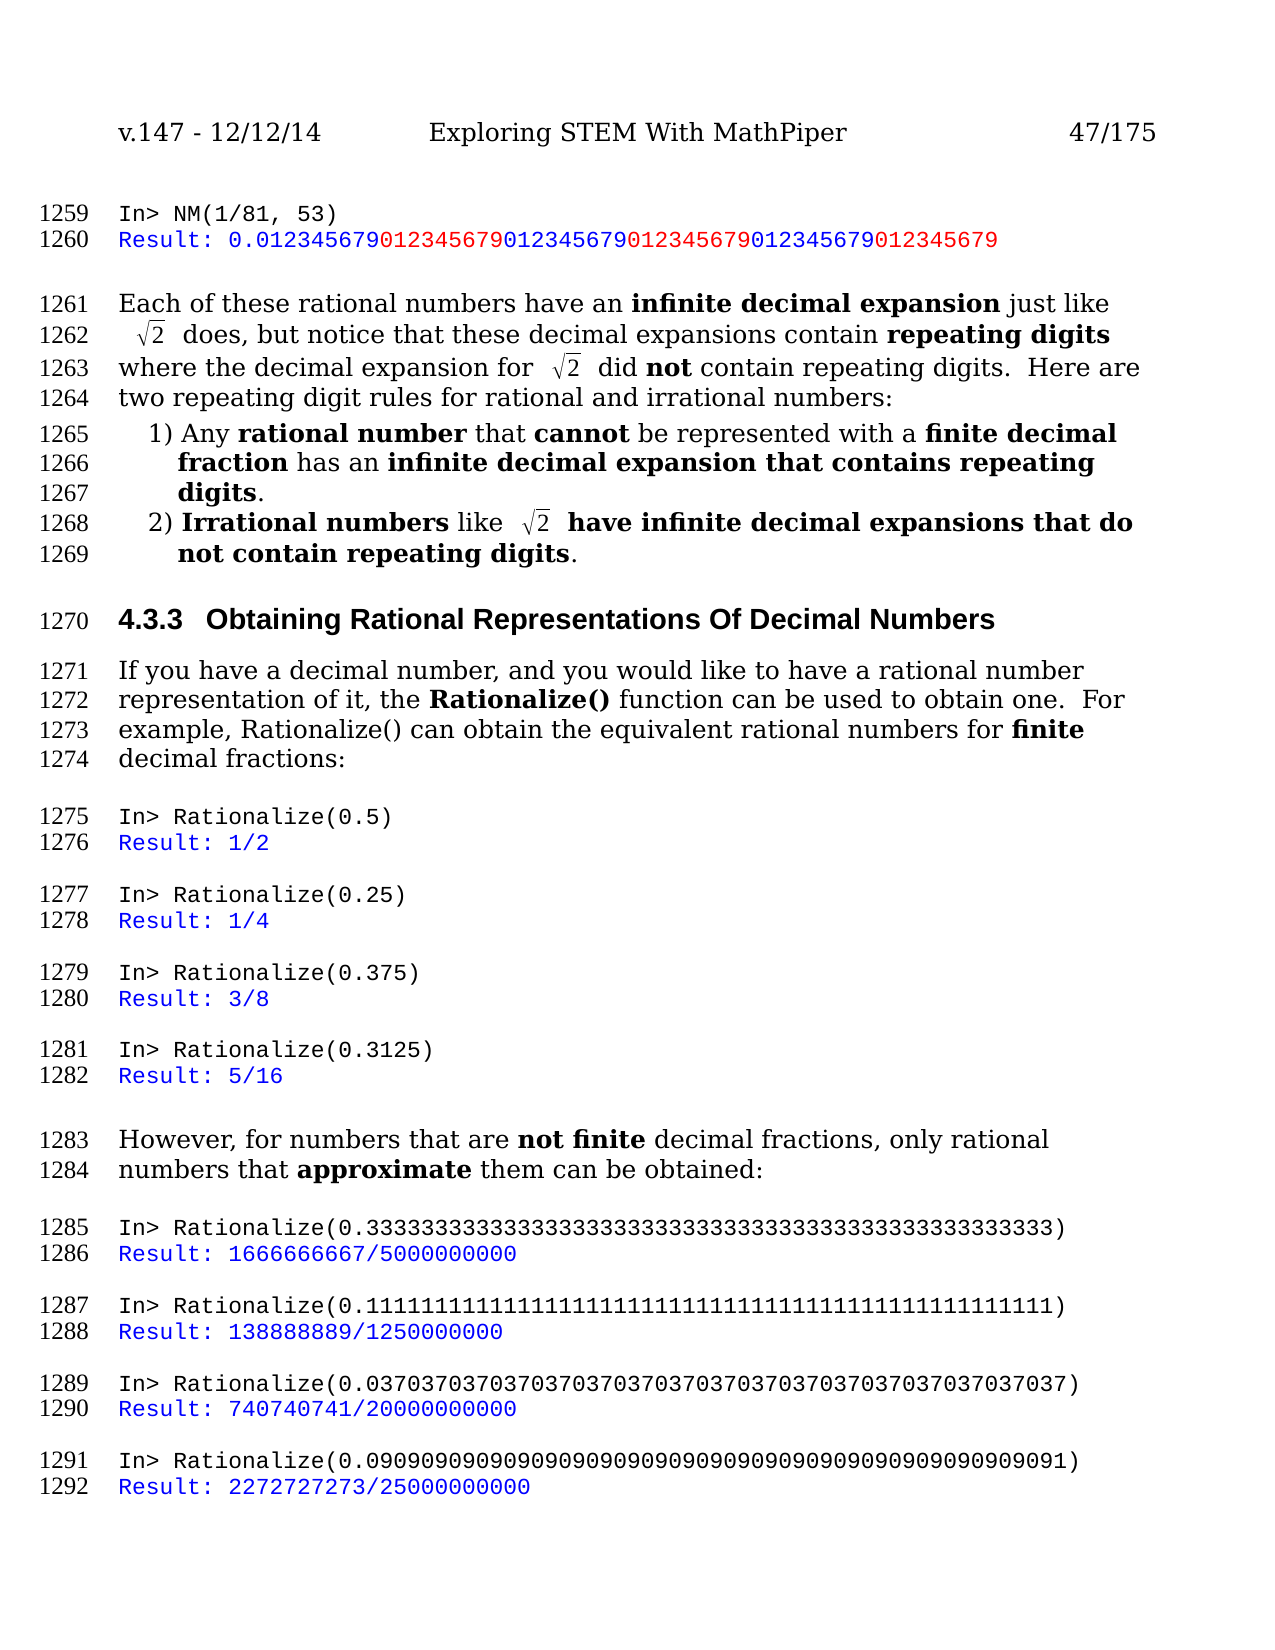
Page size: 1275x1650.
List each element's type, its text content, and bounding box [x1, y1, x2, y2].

text 2) Irrational numbers likehave infinite decimal expansions that do not contain repeating digits. [148, 507, 1157, 569]
text In> NM(1/81, 53) [118, 203, 1157, 229]
text In> Rationalize(0.090909090909090909090909090909090909090909090909091) [118, 1450, 1157, 1476]
text Each of these rational numbers have an infinite decimal expansion just likedoes, but notice that these decimal expansions contain repeating digits where the decimal expansion fordid not contain repeating digits. Here are two repeating digit rules for rational and irrational numbers: [118, 289, 1157, 413]
text 1) Any rational number that cannot be represented with a finite decimal fraction has an infinite decimal expansion that contains repeating digits. [148, 419, 1157, 507]
text Result: 740740741/20000000000 [118, 1398, 1157, 1424]
text In> Rationalize(0.037037037037037037037037037037037037037037037037037) [118, 1372, 1157, 1398]
text Result: 1/4 [118, 909, 1157, 935]
text In> Rationalize(0.33333333333333333333333333333333333333333333333333) [118, 1216, 1157, 1242]
text Result: 1/2 [118, 831, 1157, 857]
subtitle Obtaining Rational Representations Of Decimal Numbers [118, 602, 1157, 635]
text Result: 138888889/1250000000 [118, 1320, 1157, 1346]
text In> Rationalize(0.11111111111111111111111111111111111111111111111111) [118, 1294, 1157, 1320]
text Result: 2272727273/25000000000 [118, 1476, 1157, 1502]
text In> Rationalize(0.25) [118, 883, 1157, 909]
text If you have a decimal number, and you would like to have a rational number representation of it, the Rationalize() function can be used to obtain one. For example, Rationalize() can obtain the equivalent rational numbers for finite decimal fractions: [118, 656, 1157, 773]
text In> Rationalize(0.375) [118, 961, 1157, 987]
text Result: 3/8 [118, 987, 1157, 1013]
text Result: 1666666667/5000000000 [118, 1242, 1157, 1268]
text Result: 0.012345679012345679012345679012345679012345679012345679 [118, 229, 1157, 254]
text In> Rationalize(0.5) [118, 805, 1157, 831]
text In> Rationalize(0.3125) [118, 1039, 1157, 1065]
text However, for numbers that are not finite decimal fractions, only rational numbers that approximate them can be obtained: [118, 1126, 1157, 1184]
text Result: 5/16 [118, 1065, 1157, 1091]
